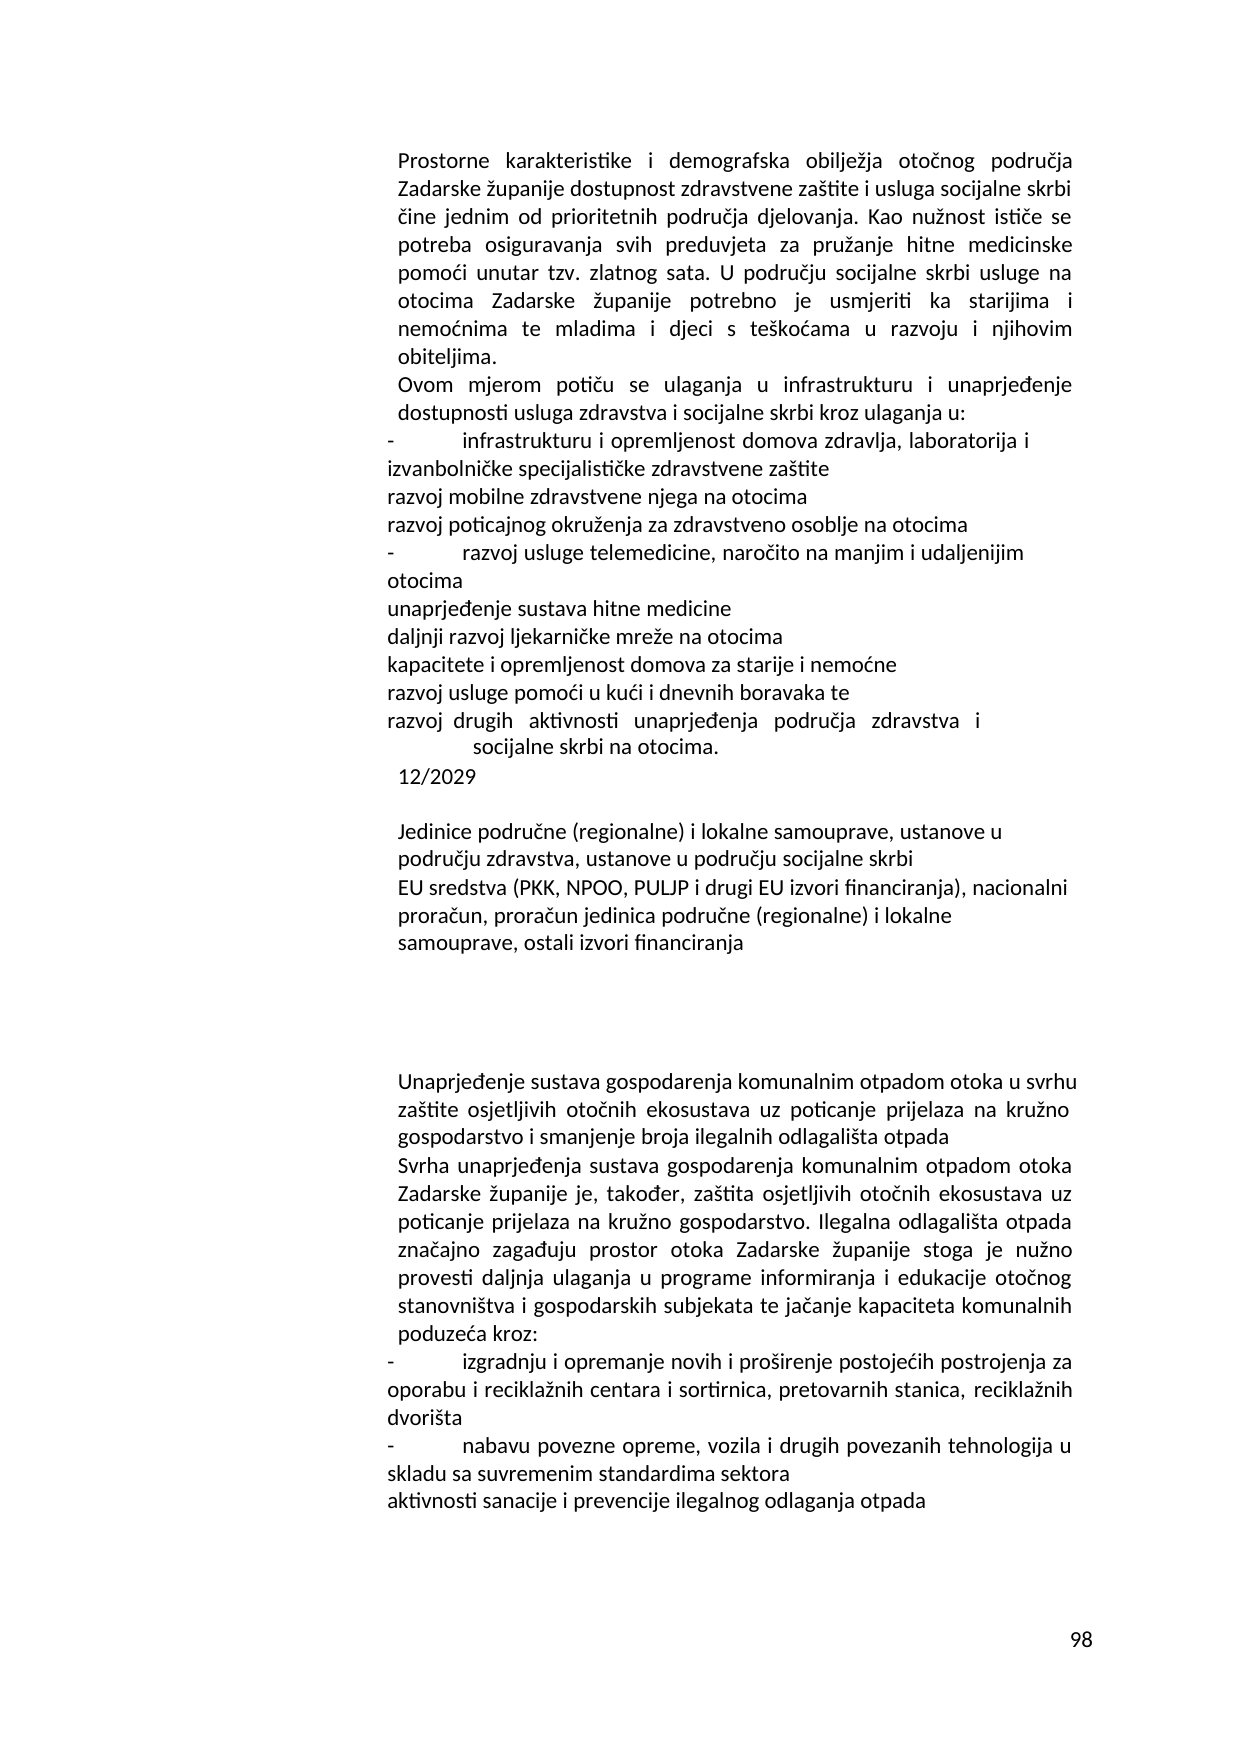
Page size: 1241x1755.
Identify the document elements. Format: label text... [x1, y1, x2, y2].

table_cell Jedinice područne (regionalne) i lokalne samouprave, ustanove u području zdravstva, ustanove u području socijalne skrbi [388, 818, 1083, 872]
table_header Prostorne karakteristike i demografska obilježja otočnog područja Zadarske županije dostupnost zdravstvene zaštite i usluga socijalne skrbi čine jednim od prioritetnih područja djelovanja. Kao nužnost ističe se potreba osiguravanja svih preduvjeta za pružanje hitne medicinske pomoći unutar tzv. zlatnog sata. U području socijalne skrbi usluge na otocima Zadarske županije potrebno je usmjeriti ka starijima i nemoćnima te mladima i djeci s teškoćama u razvoju i njihovim obiteljima. Ovom mjerom potiču se ulaganja u infrastrukturu i unaprjeđenje dostupnosti usluga zdravstva i socijalne skrbi kroz ulaganja u: infrastrukturu i opremljenost domova zdravlja, laboratorija i izvanbolničke specijalističke zdravstvene zaštite razvoj mobilne zdravstvene njega na otocima razvoj poticajnog okruženja za zdravstveno osoblje na otocima razvoj usluge telemedicine, naročito na manjim i udaljenijim otocima unaprjeđenje sustava hitne medicine daljnji razvoj ljekarničke mreže na otocima kapacitete i opremljenost domova za starije i nemoćne razvoj usluge pomoći u kući i dnevnih boravaka te razvoj drugih aktivnosti unaprjeđenja područja zdravstva i socijalne skrbi na otocima. [388, 146, 1083, 761]
table_cell Opis provedbe mjere [150, 1151, 387, 1514]
table_cell Mjera Plana razvoja Zadarske županije [150, 1005, 387, 1066]
table_cell Nadležnost za provedbu mjere [150, 818, 387, 872]
table_cell [388, 956, 1083, 1005]
table_cell Rok provedbe mjere (mjesec, godina) [150, 763, 387, 816]
table_cell Svrha provedbe mjere [150, 1067, 387, 1150]
table_header Opis provedbe mjere [150, 146, 387, 761]
table_cell Unaprjeđenje sustava gospodarenja komunalnim otpadom otoka u svrhu zaštite osjetljivih otočnih ekosustava uz poticanje prijelaza na kružno gospodarstvo i smanjenje broja ilegalnih odlagališta otpada [388, 1067, 1083, 1150]
table_cell Mjera 13.1. Unaprjeđenje sustava gospodarenja komunalnim otpadom i poticanje prijelaza na kružno gospodarstvo [388, 1005, 1083, 1066]
table_cell 12/2029 [388, 763, 1083, 816]
table_cell EU sredstva (PKK, NPOO, PULJP i drugi EU izvori financiranja), nacionalni proračun, proračun jedinica područne (regionalne) i lokalne samouprave, ostali izvori financiranja [388, 874, 1083, 956]
table_cell Svrha unaprjeđenja sustava gospodarenja komunalnim otpadom otoka Zadarske županije je, također, zaštita osjetljivih otočnih ekosustava uz poticanje prijelaza na kružno gospodarstvo. Ilegalna odlagališta otpada značajno zagađuju prostor otoka Zadarske županije stoga je nužno provesti daljnja ulaganja u programe informiranja i edukacije otočnog stanovništva i gospodarskih subjekata te jačanje kapaciteta komunalnih poduzeća kroz: izgradnju i opremanje novih i proširenje postojećih postrojenja za oporabu i reciklažnih centara i sortirnica, pretovarnih stanica, reciklažnih dvorišta nabavu povezne opreme, vozila i drugih povezanih tehnologija u skladu sa suvremenim standardima sektora aktivnosti sanacije i prevencije ilegalnog odlaganja otpada [388, 1151, 1083, 1514]
table_cell Planirani izvori financiranja mjere [150, 874, 387, 956]
table_cell [150, 956, 387, 1005]
